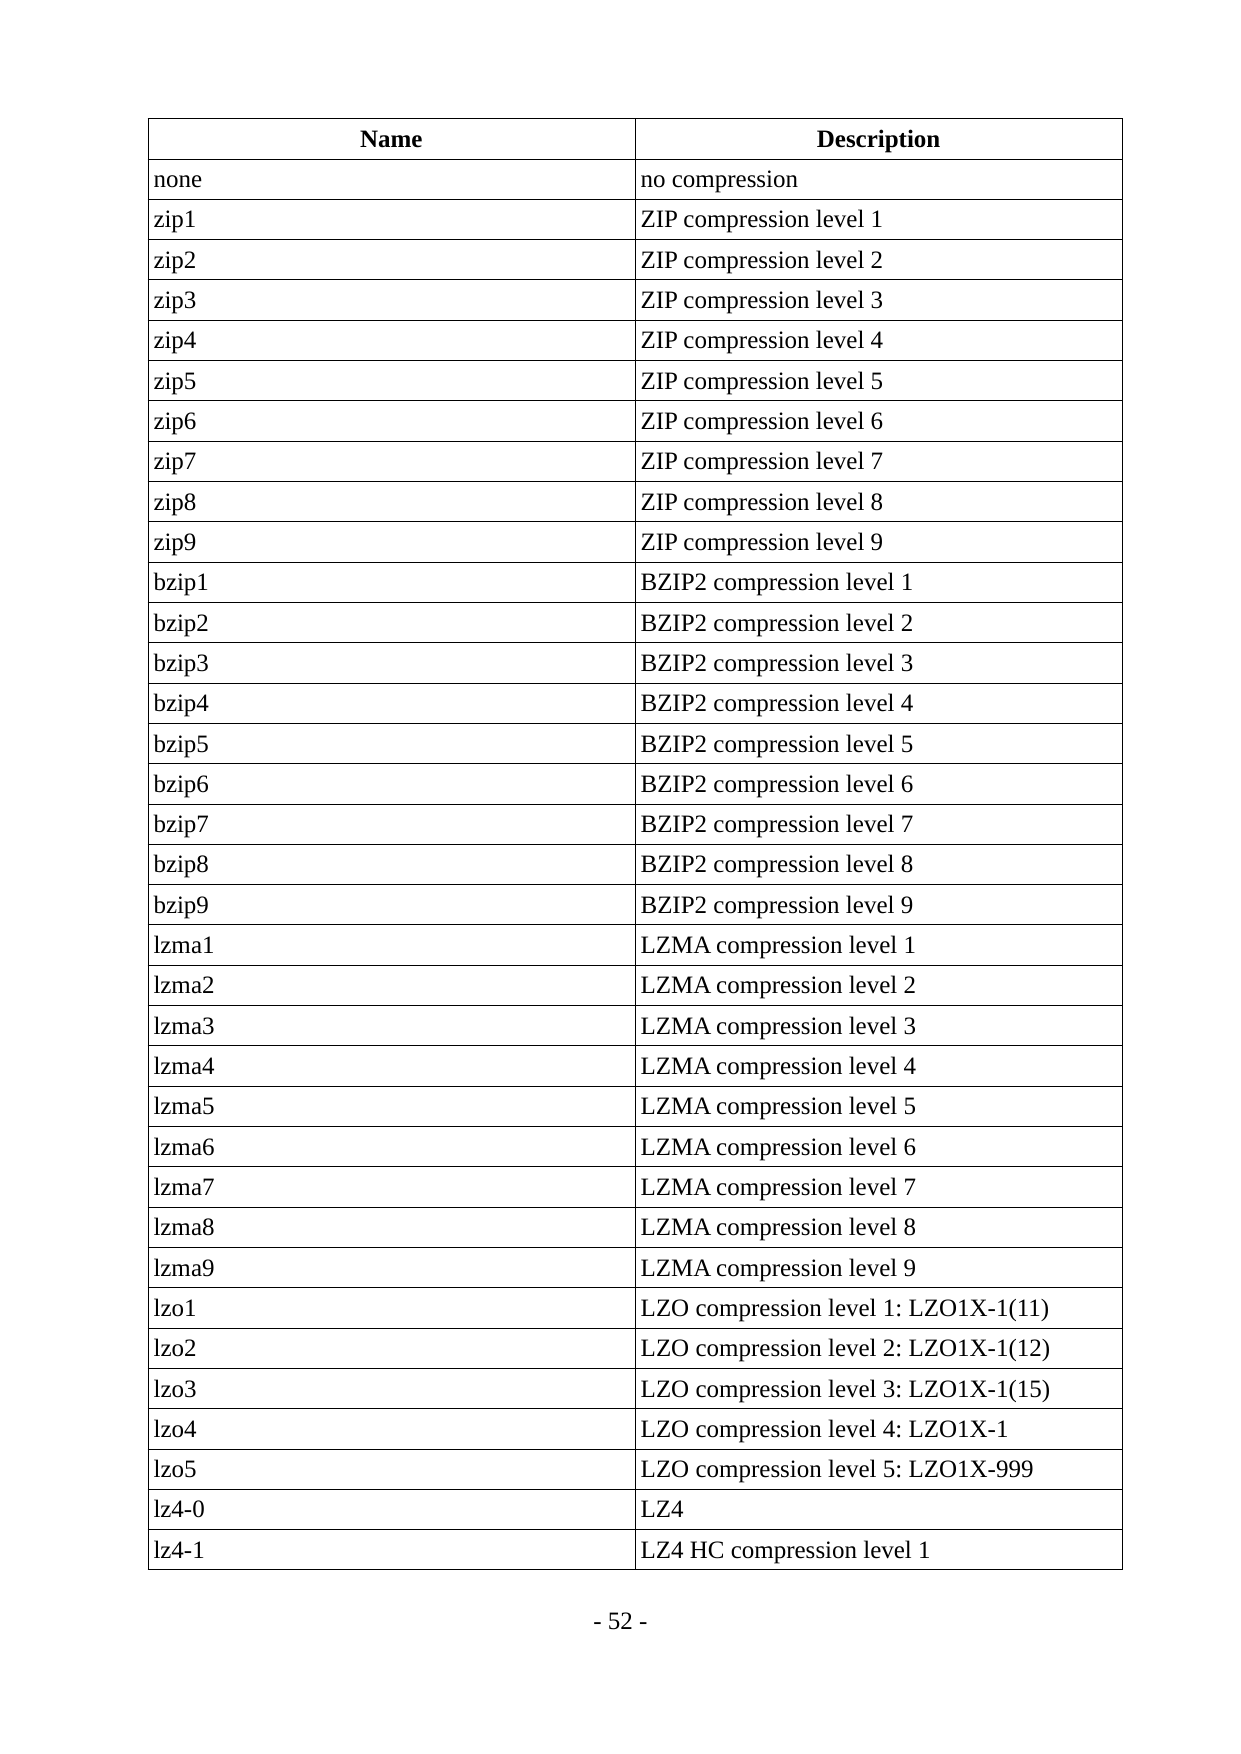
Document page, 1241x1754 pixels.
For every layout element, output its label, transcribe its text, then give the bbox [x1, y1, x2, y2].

table_cell lzma2 [149, 966, 635, 1005]
table_cell ZIP compression level 3 [636, 280, 1122, 320]
table_cell BZIP2 compression level 1 [636, 563, 1122, 602]
table_cell zip5 [149, 361, 635, 400]
table_cell ZIP compression level 9 [636, 522, 1122, 562]
table_cell ZIP compression level 5 [636, 361, 1122, 400]
table_cell ZIP compression level 7 [636, 442, 1122, 481]
table_cell lzma6 [149, 1127, 635, 1166]
table_header Description [636, 119, 1122, 158]
table_cell zip9 [149, 522, 635, 562]
table_cell none [149, 160, 635, 199]
table_cell lzma3 [149, 1006, 635, 1045]
table_cell ZIP compression level 1 [636, 200, 1122, 239]
table_cell BZIP2 compression level 4 [636, 684, 1122, 723]
table_cell bzip4 [149, 684, 635, 723]
table_cell lzma7 [149, 1167, 635, 1207]
table_cell LZO compression level 1: LZO1X-1(11) [636, 1288, 1122, 1327]
table_cell BZIP2 compression level 2 [636, 603, 1122, 642]
table_cell lzo2 [149, 1329, 635, 1368]
table_cell BZIP2 compression level 5 [636, 724, 1122, 763]
table_cell lzo4 [149, 1409, 635, 1448]
table_cell bzip8 [149, 845, 635, 884]
table_cell lzma1 [149, 925, 635, 965]
table_header Name [149, 119, 635, 158]
table_cell lz4-1 [149, 1530, 635, 1569]
table_cell LZO compression level 2: LZO1X-1(12) [636, 1329, 1122, 1368]
table_cell bzip1 [149, 563, 635, 602]
table_cell LZMA compression level 5 [636, 1087, 1122, 1126]
table_cell zip6 [149, 401, 635, 441]
table_cell lzma5 [149, 1087, 635, 1126]
table_cell bzip3 [149, 643, 635, 682]
table_cell BZIP2 compression level 6 [636, 764, 1122, 803]
table_cell BZIP2 compression level 7 [636, 805, 1122, 844]
table_cell LZO compression level 5: LZO1X-999 [636, 1450, 1122, 1489]
table_cell LZO compression level 4: LZO1X-1 [636, 1409, 1122, 1448]
table_cell LZMA compression level 6 [636, 1127, 1122, 1166]
table_cell LZMA compression level 1 [636, 925, 1122, 965]
table_cell LZ4 [636, 1490, 1122, 1529]
table_cell lzma8 [149, 1208, 635, 1247]
table_cell bzip5 [149, 724, 635, 763]
table_cell ZIP compression level 4 [636, 321, 1122, 360]
table_cell bzip6 [149, 764, 635, 803]
table_cell bzip9 [149, 885, 635, 924]
table_cell bzip2 [149, 603, 635, 642]
table_cell zip8 [149, 482, 635, 521]
table_cell lzo5 [149, 1450, 635, 1489]
table_cell LZO compression level 3: LZO1X-1(15) [636, 1369, 1122, 1408]
table_cell lzma4 [149, 1046, 635, 1086]
table_cell BZIP2 compression level 3 [636, 643, 1122, 682]
table_cell LZMA compression level 8 [636, 1208, 1122, 1247]
table_cell LZMA compression level 9 [636, 1248, 1122, 1287]
table_cell ZIP compression level 2 [636, 240, 1122, 279]
table_cell lzma9 [149, 1248, 635, 1287]
table_cell bzip7 [149, 805, 635, 844]
table_cell ZIP compression level 8 [636, 482, 1122, 521]
table_cell zip7 [149, 442, 635, 481]
table_cell zip4 [149, 321, 635, 360]
table_cell lzo3 [149, 1369, 635, 1408]
table_cell zip2 [149, 240, 635, 279]
table_cell zip3 [149, 280, 635, 320]
table_cell lz4-0 [149, 1490, 635, 1529]
table_cell ZIP compression level 6 [636, 401, 1122, 441]
table_cell no compression [636, 160, 1122, 199]
table_cell LZMA compression level 3 [636, 1006, 1122, 1045]
table_cell zip1 [149, 200, 635, 239]
table_cell lzo1 [149, 1288, 635, 1327]
table_cell LZMA compression level 4 [636, 1046, 1122, 1086]
table_cell BZIP2 compression level 9 [636, 885, 1122, 924]
table_cell LZ4 HC compression level 1 [636, 1530, 1122, 1569]
table_cell LZMA compression level 2 [636, 966, 1122, 1005]
table_cell BZIP2 compression level 8 [636, 845, 1122, 884]
table_cell LZMA compression level 7 [636, 1167, 1122, 1207]
